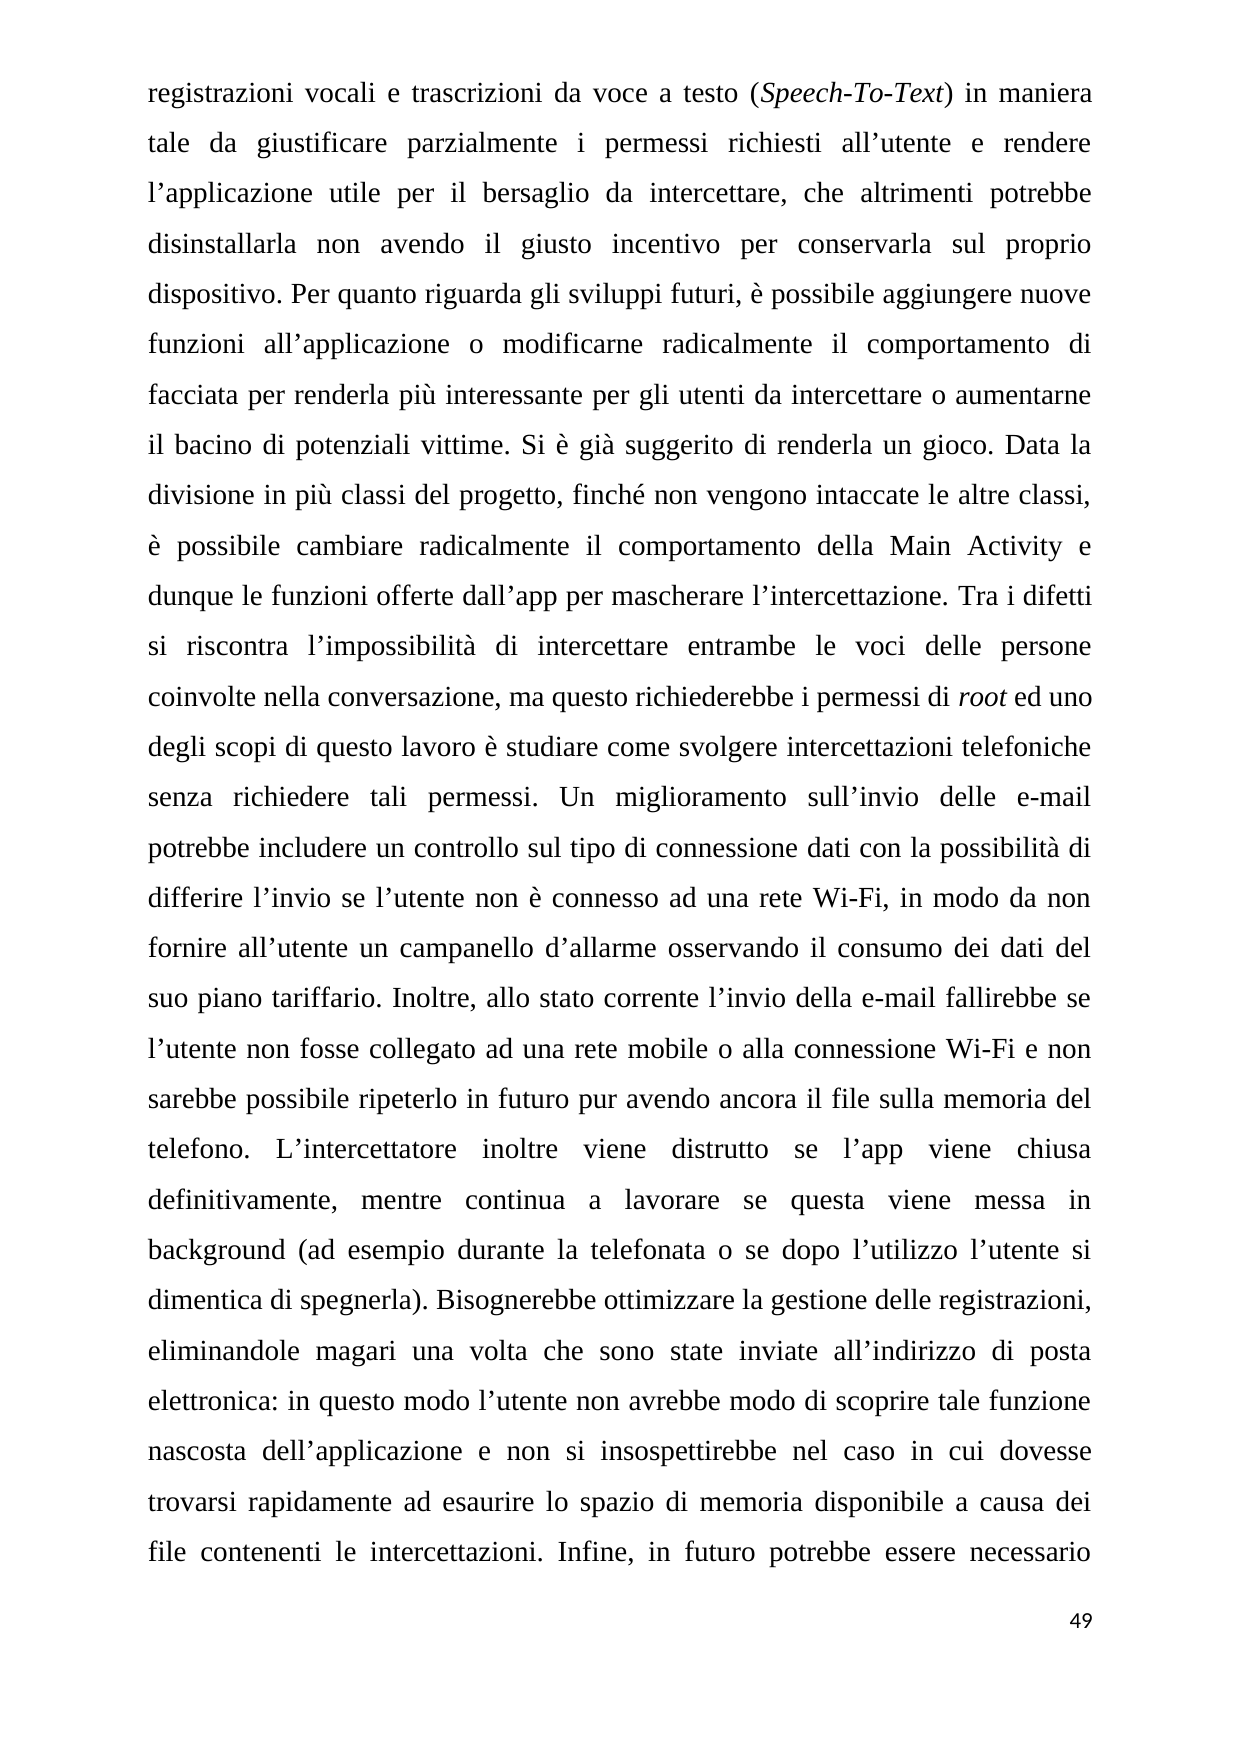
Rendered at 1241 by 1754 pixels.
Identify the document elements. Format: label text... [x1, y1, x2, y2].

text registrazioni vocali e trascrizioni da voce a testo (Speech-To-Text) in maniera tale da giustificare parzialmente i permessi richiesti all’utente e rendere l’applicazione utile per il bersaglio da intercettare, che altrimenti potrebbe disinstallarla non avendo il giusto incentivo per conservarla sul proprio dispositivo. Per quanto riguarda gli sviluppi futuri, è possibile aggiungere nuove funzioni all’applicazione o modificarne radicalmente il comportamento di facciata per renderla più interessante per gli utenti da intercettare o aumentarne il bacino di potenziali vittime. Si è già suggerito di renderla un gioco. Data la divisione in più classi del progetto, finché non vengono intaccate le altre classi, è possibile cambiare radicalmente il comportamento della Main Activity e dunque le funzioni offerte dall’app per mascherare l’intercettazione. Tra i difetti si riscontra l’impossibilità di intercettare entrambe le voci delle persone coinvolte nella conversazione, ma questo richiederebbe i permessi di root ed uno degli scopi di questo lavoro è studiare come svolgere intercettazioni telefoniche senza richiedere tali permessi. Un miglioramento sull’invio delle e-mail potrebbe includere un controllo sul tipo di connessione dati con la possibilità di differire l’invio se l’utente non è connesso ad una rete Wi-Fi, in modo da non fornire all’utente un campanello d’allarme osservando il consumo dei dati del suo piano tariffario. Inoltre, allo stato corrente l’invio della e-mail fallirebbe se l’utente non fosse collegato ad una rete mobile o alla connessione Wi-Fi e non sarebbe possibile ripeterlo in futuro pur avendo ancora il file sulla memoria del telefono. L’intercettatore inoltre viene distrutto se l’app viene chiusa definitivamente, mentre continua a lavorare se questa viene messa in background (ad esempio durante la telefonata o se dopo l’utilizzo l’utente si dimentica di spegnerla). Bisognerebbe ottimizzare la gestione delle registrazioni, eliminandole magari una volta che sono state inviate all’indirizzo di posta elettronica: in questo modo l’utente non avrebbe modo di scoprire tale funzione nascosta dell’applicazione e non si insospettirebbe nel caso in cui dovesse trovarsi rapidamente ad esaurire lo spazio di memoria disponibile a causa dei file contenenti le intercettazioni. Infine, in futuro potrebbe essere necessario [148, 75, 1092, 1568]
